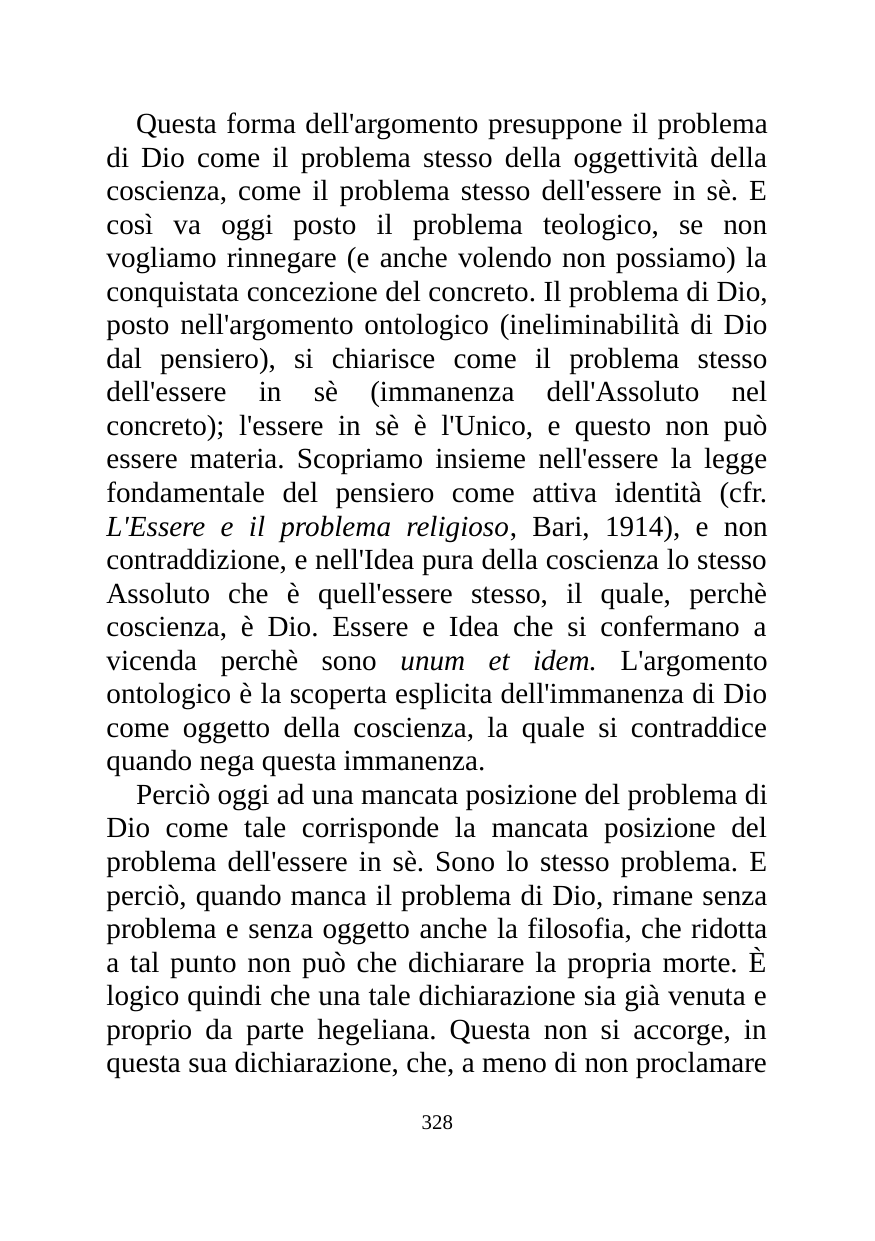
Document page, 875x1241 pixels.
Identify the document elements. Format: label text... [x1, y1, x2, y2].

text Questa forma dell'argomento presuppone il problema di Dio come il problema stesso della oggettività della coscienza, come il problema stesso dell'essere in sè. E così va oggi posto il problema teologico, se non vogliamo rinnegare (e anche volendo non possiamo) la conquistata concezione del concreto. Il problema di Dio, posto nell'argomento ontologico (ineliminabilità di Dio dal pensiero), si chiarisce come il problema stesso dell'essere in sè (immanenza dell'Assoluto nel concreto); l'essere in sè è l'Unico, e questo non può essere materia. Scopriamo insieme nell'essere la legge fondamentale del pensiero come attiva identità (cfr. L'Essere e il problema religioso, Bari, 1914), e non contraddizione, e nell'Idea pura della coscienza lo stesso Assoluto che è quell'essere stesso, il quale, perchè coscienza, è Dio. Essere e Idea che si confermano a vicenda perchè sono unum et idem. L'argomento ontologico è la scoperta esplicita dell'immanenza di Dio come oggetto della coscienza, la quale si contraddice quando nega questa immanenza. [106, 106, 768, 777]
text Perciò oggi ad una mancata posizione del problema di Dio come tale corrisponde la mancata posizione del problema dell'essere in sè. Sono lo stesso problema. E perciò, quando manca il problema di Dio, rimane senza problema e senza oggetto anche la filosofia, che ridotta a tal punto non può che dichiarare la propria morte. È logico quindi che una tale dichiarazione sia già venuta e proprio da parte hegeliana. Questa non si accorge, in questa sua dichiarazione, che, a meno di non proclamare [106, 777, 768, 1079]
